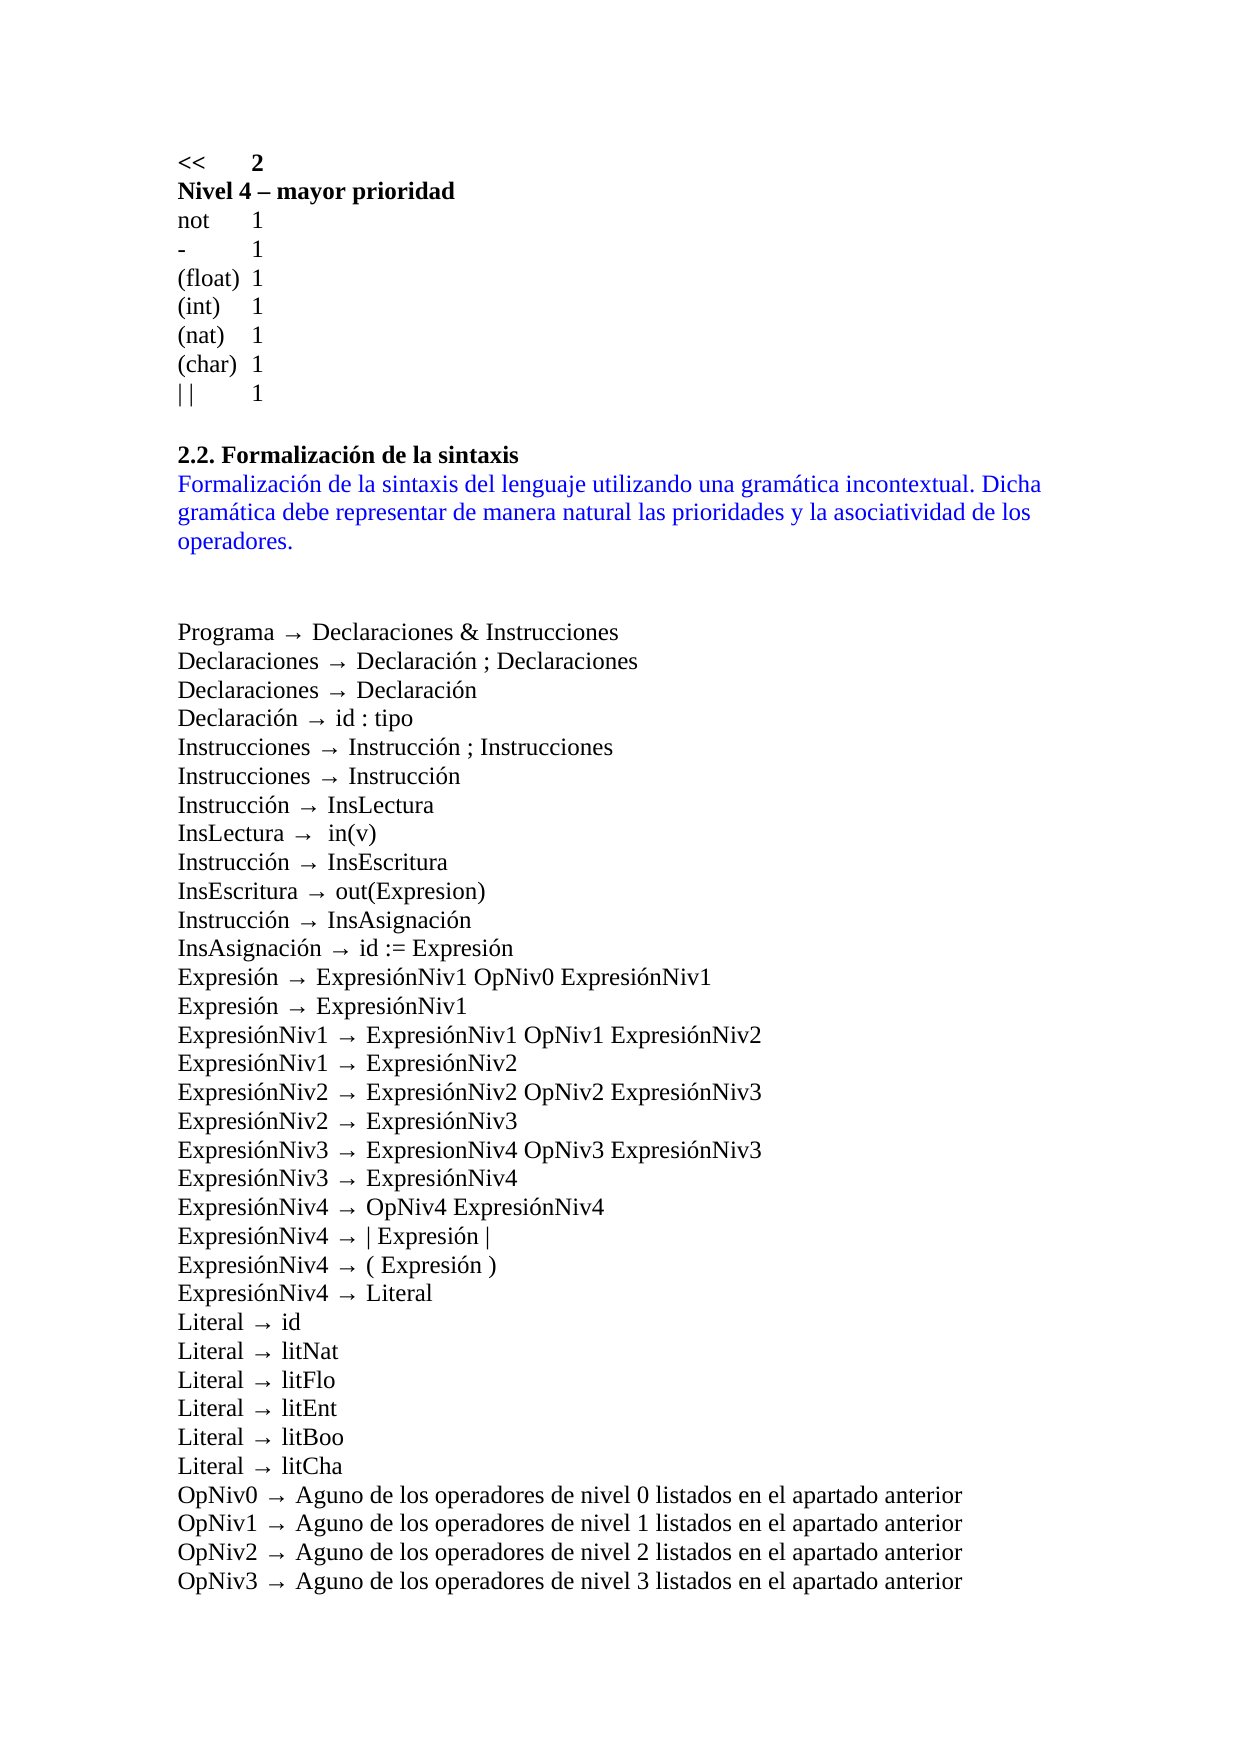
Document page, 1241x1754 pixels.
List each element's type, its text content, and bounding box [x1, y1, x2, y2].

text (char) 1 [177, 349, 1063, 378]
text OpNiv0 → Aguno de los operadores de nivel 0 listados en el apartado anterior [177, 1480, 1063, 1508]
text - 1 [177, 234, 1063, 263]
text (int) 1 [177, 291, 1063, 320]
text ExpresiónNiv1 → ExpresiónNiv1 OpNiv1 ExpresiónNiv2 [177, 1020, 1063, 1048]
text Nivel 4 – mayor prioridad [177, 176, 1063, 205]
text Instrucción → InsAsignación [177, 905, 1063, 933]
text Literal → id [177, 1307, 1063, 1336]
text ExpresiónNiv4 → Literal [177, 1278, 1063, 1307]
text ExpresiónNiv4 → ( Expresión ) [177, 1250, 1063, 1278]
text Instrucciones → Instrucción ; Instrucciones [177, 732, 1063, 761]
text InsLectura → in(v) [177, 818, 1063, 847]
text Expresión → ExpresiónNiv1 [177, 991, 1063, 1020]
text OpNiv3 → Aguno de los operadores de nivel 3 listados en el apartado anterior [177, 1566, 1063, 1595]
text Literal → litNat [177, 1336, 1063, 1365]
text Declaración → id : tipo [177, 703, 1063, 732]
text Declaraciones → Declaración [177, 675, 1063, 703]
text not 1 [177, 205, 1063, 234]
text ExpresiónNiv2 → ExpresiónNiv2 OpNiv2 ExpresiónNiv3 [177, 1077, 1063, 1106]
text Instrucción → InsLectura [177, 790, 1063, 818]
text Expresión → ExpresiónNiv1 OpNiv0 ExpresiónNiv1 [177, 962, 1063, 991]
text ExpresiónNiv1 → ExpresiónNiv2 [177, 1048, 1063, 1077]
text ExpresiónNiv2 → ExpresiónNiv3 [177, 1106, 1063, 1135]
text InsEscritura → out(Expresion) [177, 876, 1063, 905]
text Literal → litBoo [177, 1422, 1063, 1451]
text ExpresiónNiv4 → | Expresión | [177, 1221, 1063, 1250]
text Programa → Declaraciones & Instrucciones [177, 617, 1063, 646]
text Declaraciones → Declaración ; Declaraciones [177, 646, 1063, 675]
text (float) 1 [177, 263, 1063, 291]
text 2.2. Formalización de la sintaxis [177, 440, 1063, 469]
text (nat) 1 [177, 320, 1063, 349]
text ExpresiónNiv3 → ExpresiónNiv4 [177, 1163, 1063, 1192]
text InsAsignación → id := Expresión [177, 933, 1063, 962]
text << 2 [177, 148, 1063, 176]
text Literal → litEnt [177, 1393, 1063, 1422]
text Literal → litFlo [177, 1365, 1063, 1393]
text OpNiv1 → Aguno de los operadores de nivel 1 listados en el apartado anterior [177, 1508, 1063, 1537]
text Formalización de la sintaxis del lenguaje utilizando una gramática incontextual. Dicha gramática debe representar de manera natural las prioridades y la asociatividad de los operadores. [177, 469, 1063, 555]
text Instrucción → InsEscritura [177, 847, 1063, 876]
text ExpresiónNiv4 → OpNiv4 ExpresiónNiv4 [177, 1192, 1063, 1221]
text ExpresiónNiv3 → ExpresionNiv4 OpNiv3 ExpresiónNiv3 [177, 1135, 1063, 1163]
text | | 1 [177, 378, 1063, 406]
text Literal → litCha [177, 1451, 1063, 1480]
text OpNiv2 → Aguno de los operadores de nivel 2 listados en el apartado anterior [177, 1537, 1063, 1566]
text Instrucciones → Instrucción [177, 761, 1063, 790]
